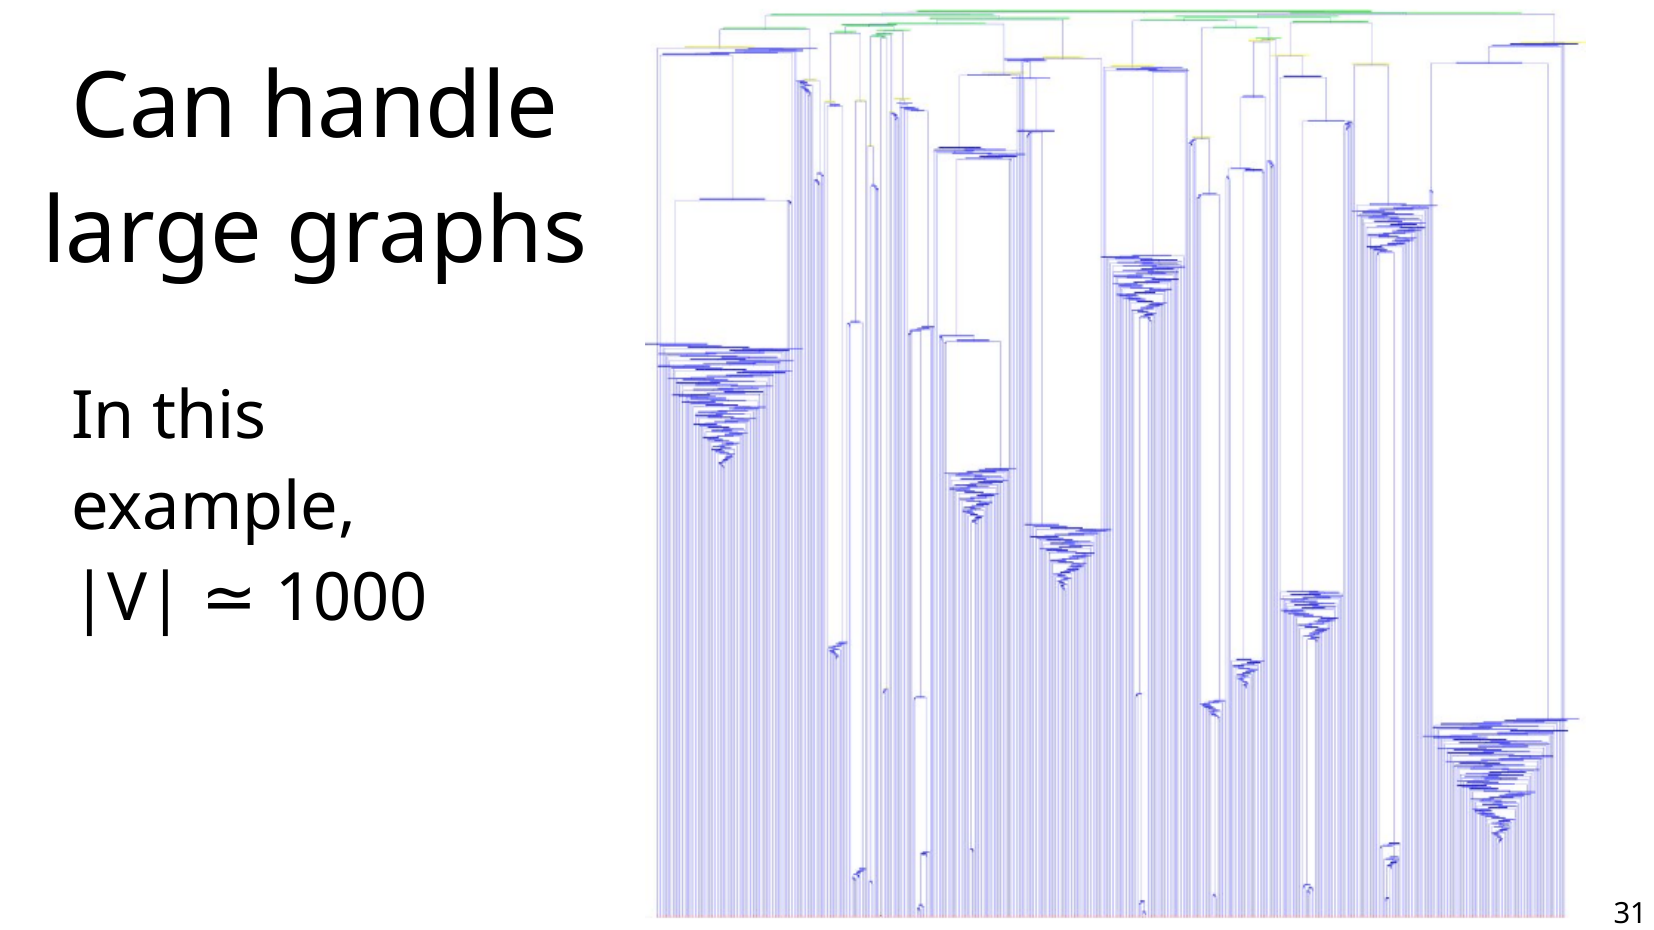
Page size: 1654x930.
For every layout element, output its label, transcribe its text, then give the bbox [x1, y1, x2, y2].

title Can handle large graphs [0, 0, 631, 331]
list In this example, |V| ≃ 1000 [71, 367, 522, 642]
picture [645, 0, 1586, 930]
